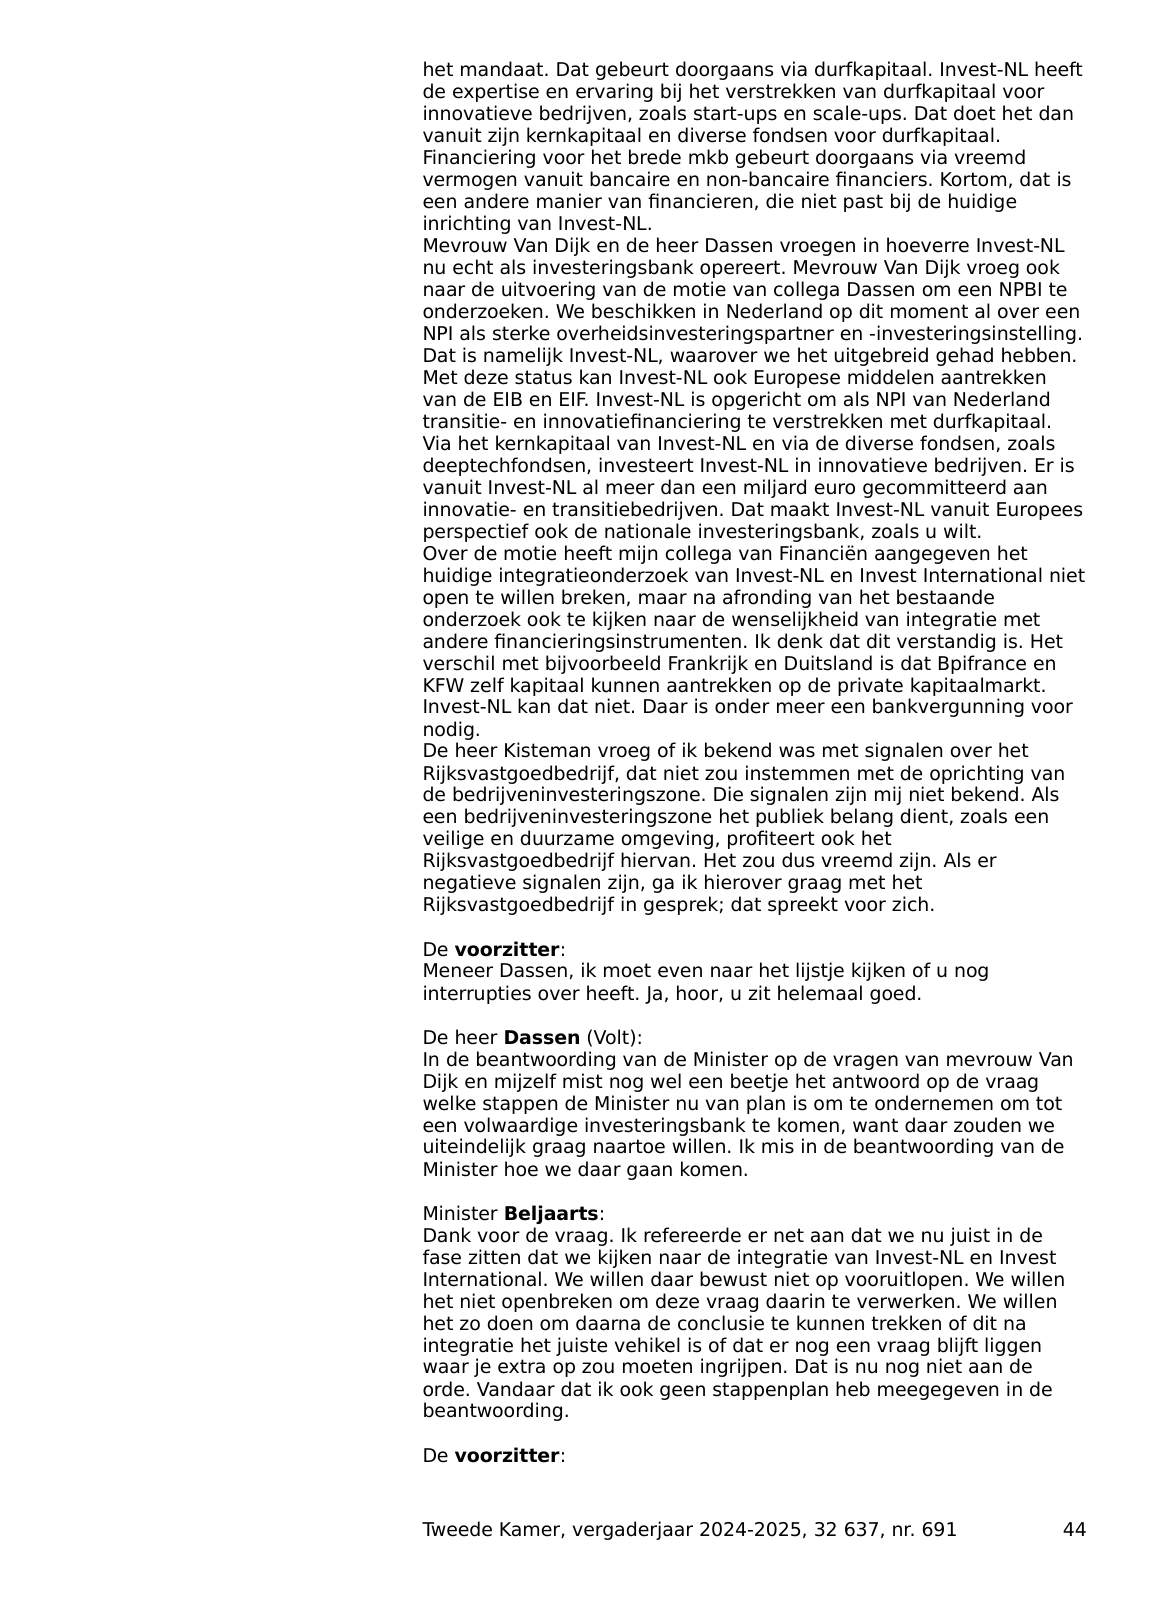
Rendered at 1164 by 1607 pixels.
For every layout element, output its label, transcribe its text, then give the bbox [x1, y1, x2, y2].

text Minister Beljaarts: [422, 1203, 1087, 1224]
text De voorzitter: [422, 1444, 1087, 1467]
text Mevrouw Van Dijk en de heer Dassen vroegen in hoeverre Invest-NL nu echt als investeringsbank opereert. Mevrouw Van Dijk vroeg ook naar de uitvoering van de motie van collega Dassen om een NPBI te onderzoeken. We beschikken in Nederland op dit moment al over een NPI als sterke overheidsinvesteringspartner en -investeringsinstelling. Dat is namelijk Invest-NL, waarover we het uitgebreid gehad hebben. Met deze status kan Invest-NL ook Europese middelen aantrekken van de EIB en EIF. Invest-NL is opgericht om als NPI van Nederland transitie- en innovatiefinanciering te verstrekken met durfkapitaal. Via het kernkapitaal van Invest-NL en via de diverse fondsen, zoals deeptechfondsen, investeert Invest-NL in innovatieve bedrijven. Er is vanuit Invest-NL al meer dan een miljard euro gecommitteerd aan innovatie- en transitiebedrijven. Dat maakt Invest-NL vanuit Europees perspectief ook de nationale investeringsbank, zoals u wilt. [422, 235, 1087, 543]
text De heer Dassen (Volt): [422, 1027, 1087, 1048]
text Dank voor de vraag. Ik refereerde er net aan dat we nu juist in de fase zitten dat we kijken naar de integratie van Invest-NL en Invest International. We willen daar bewust niet op vooruitlopen. We willen het niet openbreken om deze vraag daarin te verwerken. We willen het zo doen om daarna de conclusie te kunnen trekken of dit na integratie het juiste vehikel is of dat er nog een vraag blijft liggen waar je extra op zou moeten ingrijpen. Dat is nu nog niet aan de orde. Vandaar dat ik ook geen stappenplan heb meegegeven in de beantwoording. [422, 1224, 1087, 1422]
text Over de motie heeft mijn collega van Financiën aangegeven het huidige integratieonderzoek van Invest-NL en Invest International niet open te willen breken, maar na afronding van het bestaande onderzoek ook te kijken naar de wenselijkheid van integratie met andere financieringsinstrumenten. Ik denk dat dit verstandig is. Het verschil met bijvoorbeeld Frankrijk en Duitsland is dat Bpifrance en KFW zelf kapitaal kunnen aantrekken op de private kapitaalmarkt. Invest-NL kan dat niet. Daar is onder meer een bankvergunning voor nodig. [422, 543, 1087, 740]
text De voorzitter: [422, 938, 1087, 960]
text het mandaat. Dat gebeurt doorgaans via durfkapitaal. Invest-NL heeft de expertise en ervaring bij het verstrekken van durfkapitaal voor innovatieve bedrijven, zoals start-ups en scale-ups. Dat doet het dan vanuit zijn kernkapitaal en diverse fondsen voor durfkapitaal. Financiering voor het brede mkb gebeurt doorgaans via vreemd vermogen vanuit bancaire en non-bancaire financiers. Kortom, dat is een andere manier van financieren, die niet past bij de huidige inrichting van Invest-NL. [422, 59, 1087, 235]
text De heer Kisteman vroeg of ik bekend was met signalen over het Rijksvastgoedbedrijf, dat niet zou instemmen met de oprichting van de bedrijveninvesteringszone. Die signalen zijn mij niet bekend. Als een bedrijveninvesteringszone het publiek belang dient, zoals een veilige en duurzame omgeving, profiteert ook het Rijksvastgoedbedrijf hiervan. Het zou dus vreemd zijn. Als er negatieve signalen zijn, ga ik hierover graag met het Rijksvastgoedbedrijf in gesprek; dat spreekt voor zich. [422, 740, 1087, 916]
text Meneer Dassen, ik moet even naar het lijstje kijken of u nog interrupties over heeft. Ja, hoor, u zit helemaal goed. [422, 960, 1087, 1004]
text In de beantwoording van de Minister op de vragen van mevrouw Van Dijk en mijzelf mist nog wel een beetje het antwoord op de vraag welke stappen de Minister nu van plan is om te ondernemen om tot een volwaardige investeringsbank te komen, want daar zouden we uiteindelijk graag naartoe willen. Ik mis in de beantwoording van de Minister hoe we daar gaan komen. [422, 1048, 1087, 1180]
